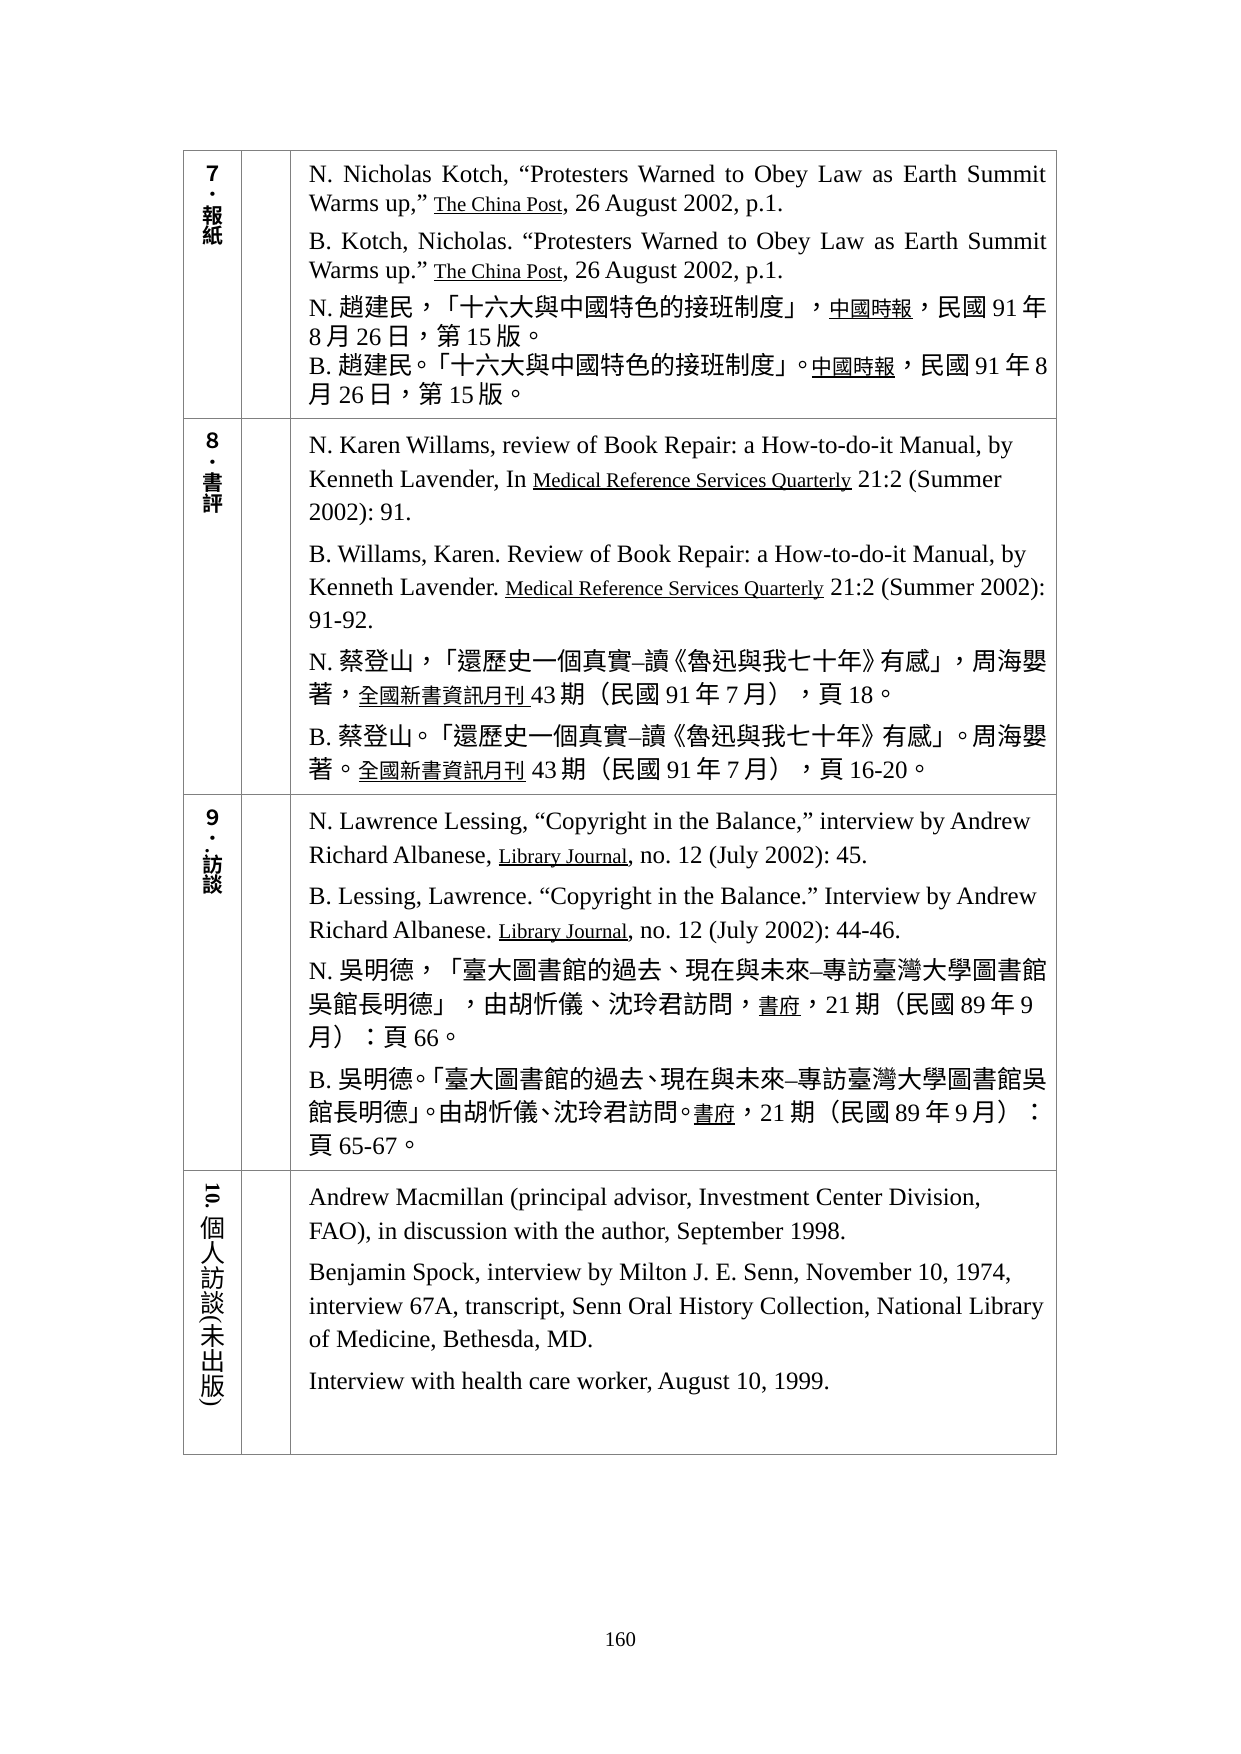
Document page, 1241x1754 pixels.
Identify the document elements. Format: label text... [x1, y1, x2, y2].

table_cell ８．書評 [184, 419, 241, 794]
table_cell N. Lawrence Lessing, “Copyright in the Balance,” interview by Andrew Richard Albanese, Library Journal, no. 12 (July 2002): 45. B. Lessing, Lawrence. “Copyright in the Balance.” Interview by Andrew Richard Albanese. Library Journal, no. 12 (July 2002): 44-46. N. 吳明德，「臺大圖書館的過去、現在與未來–專訪臺灣大學圖書館吳館長明德」，由胡忻儀、沈玲君訪問，書府，21期（民國89年9月）：頁66。 B. 吳明德。「臺大圖書館的過去、現在與未來–專訪臺灣大學圖書館吳館長明德」。由胡忻儀、沈玲君訪問。書府，21期（民國89年9月）：頁65-67。 [291, 795, 1056, 1170]
table_cell [242, 419, 290, 794]
table_cell ７．報紙 [184, 151, 241, 418]
table_cell [242, 151, 290, 418]
table_cell 10. 個人訪談(未出版) [184, 1171, 241, 1454]
table_cell ９．.訪談 [184, 795, 241, 1170]
table_cell N. Nicholas Kotch, “Protesters Warned to Obey Law as Earth Summit Warms up,” The China Post, 26 August 2002, p.1. B. Kotch, Nicholas. “Protesters Warned to Obey Law as Earth Summit Warms up.” The China Post, 26 August 2002, p.1. N. 趙建民，「十六大與中國特色的接班制度」，中國時報，民國91年8月26日，第15版。 B. 趙建民。「十六大與中國特色的接班制度」。中國時報，民國91年8月26日，第15版。 [291, 151, 1056, 418]
table_cell [242, 795, 290, 1170]
table_cell [242, 1171, 290, 1454]
table_cell N. Karen Willams, review of Book Repair: a How-to-do-it Manual, by Kenneth Lavender, In Medical Reference Services Quarterly 21:2 (Summer 2002): 91. B. Willams, Karen. Review of Book Repair: a How-to-do-it Manual, by Kenneth Lavender. Medical Reference Services Quarterly 21:2 (Summer 2002): 91-92. N. 蔡登山，「還歷史一個真實–讀《魯迅與我七十年》有感」，周海嬰著，全國新書資訊月刊 43期（民國91年7月），頁18。 B. 蔡登山。「還歷史一個真實–讀《魯迅與我七十年》有感」。周海嬰著。全國新書資訊月刊 43期（民國91年7月），頁16-20。 [291, 419, 1056, 794]
table_cell Andrew Macmillan (principal advisor, Investment Center Division, FAO), in discussion with the author, September 1998. Benjamin Spock, interview by Milton J. E. Senn, November 10, 1974, interview 67A, transcript, Senn Oral History Collection, National Library of Medicine, Bethesda, MD. Interview with health care worker, August 10, 1999. [291, 1171, 1056, 1454]
